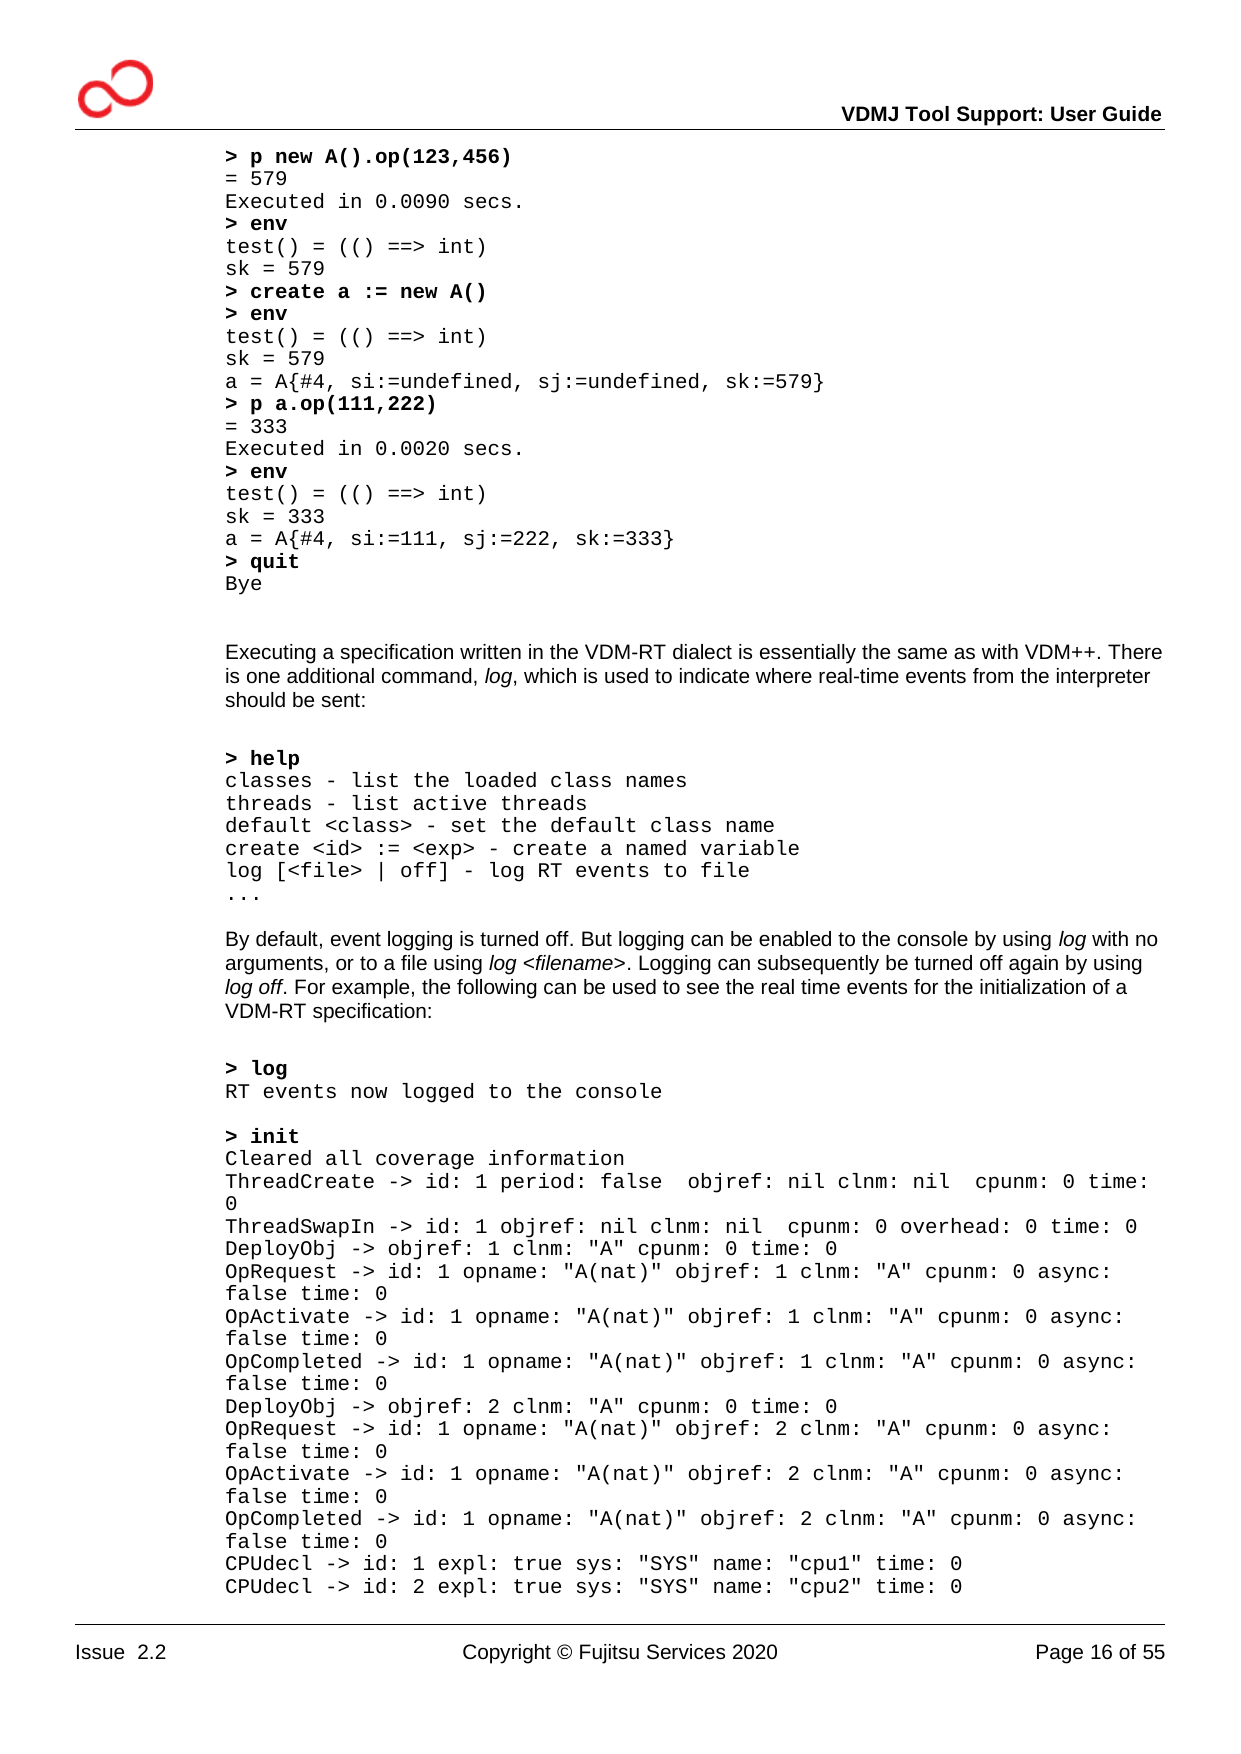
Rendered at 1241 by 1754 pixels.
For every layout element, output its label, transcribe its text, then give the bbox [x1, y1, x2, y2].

text ThreadCreate -> id: 1 period: false objref: nil clnm: nil cpunm: 0 time: 0 [225, 1170, 1165, 1215]
text By default, event logging is turned off. But logging can be enabled to the console by using log with no arguments, or to a file using log <filename>. Logging can subsequently be turned off again by using log off. For example, the following can be used to see the real time events for the initialization of a VDM-RT specification: [225, 927, 1165, 1023]
text create <id> := <exp> - create a named variable [225, 837, 1165, 859]
text Cleared all coverage information [225, 1148, 1165, 1170]
text log [<file> | off] - log RT events to file [225, 859, 1165, 882]
text > env [225, 303, 1165, 325]
text test() = (() ==> int) [225, 235, 1165, 258]
text OpCompleted -> id: 1 opname: "A(nat)" objref: 1 clnm: "A" cpunm: 0 async: false time: 0 [225, 1350, 1165, 1395]
text CPUdecl -> id: 1 expl: true sys: "SYS" name: "cpu1" time: 0 [225, 1553, 1165, 1575]
text a = A{#4, si:=undefined, sj:=undefined, sk:=579} [225, 370, 1165, 393]
text threads - list active threads [225, 792, 1165, 814]
text Executed in 0.0020 secs. [225, 438, 1165, 460]
text > env [225, 460, 1165, 483]
picture [78, 52, 153, 128]
text sk = 333 [225, 505, 1165, 528]
text > p a.op(111,222) [225, 393, 1165, 415]
text default <class> - set the default class name [225, 814, 1165, 837]
text a = A{#4, si:=111, sj:=222, sk:=333} [225, 528, 1165, 550]
text OpActivate -> id: 1 opname: "A(nat)" objref: 2 clnm: "A" cpunm: 0 async: false time: 0 [225, 1463, 1165, 1508]
text > create a := new A() [225, 280, 1165, 303]
text > p new A().op(123,456) [225, 145, 1165, 168]
text test() = (() ==> int) [225, 483, 1165, 505]
text test() = (() ==> int) [225, 325, 1165, 348]
text ThreadSwapIn -> id: 1 objref: nil clnm: nil cpunm: 0 overhead: 0 time: 0 [225, 1215, 1165, 1238]
text CPUdecl -> id: 2 expl: true sys: "SYS" name: "cpu2" time: 0 [225, 1575, 1165, 1598]
text = 333 [225, 415, 1165, 438]
text DeployObj -> objref: 1 clnm: "A" cpunm: 0 time: 0 [225, 1238, 1165, 1260]
text ... [225, 882, 1165, 904]
text RT events now logged to the console [225, 1080, 1165, 1103]
text Bye [225, 573, 1165, 595]
text OpActivate -> id: 1 opname: "A(nat)" objref: 1 clnm: "A" cpunm: 0 async: false time: 0 [225, 1305, 1165, 1350]
text > quit [225, 550, 1165, 573]
text OpRequest -> id: 1 opname: "A(nat)" objref: 2 clnm: "A" cpunm: 0 async: false time: 0 [225, 1418, 1165, 1463]
text sk = 579 [225, 348, 1165, 370]
text Executing a specification written in the VDM-RT dialect is essentially the same as with VDM++. There is one additional command, log, which is used to indicate where real-time events from the interpreter should be sent: [225, 640, 1165, 712]
text > help [225, 747, 1165, 769]
text > init [225, 1125, 1165, 1148]
text = 579 [225, 168, 1165, 190]
text classes - list the loaded class names [225, 769, 1165, 792]
text Executed in 0.0090 secs. [225, 190, 1165, 213]
text DeployObj -> objref: 2 clnm: "A" cpunm: 0 time: 0 [225, 1395, 1165, 1418]
text OpCompleted -> id: 1 opname: "A(nat)" objref: 2 clnm: "A" cpunm: 0 async: false time: 0 [225, 1508, 1165, 1553]
text sk = 579 [225, 258, 1165, 280]
text OpRequest -> id: 1 opname: "A(nat)" objref: 1 clnm: "A" cpunm: 0 async: false time: 0 [225, 1260, 1165, 1305]
text > env [225, 213, 1165, 235]
text > log [225, 1058, 1165, 1080]
